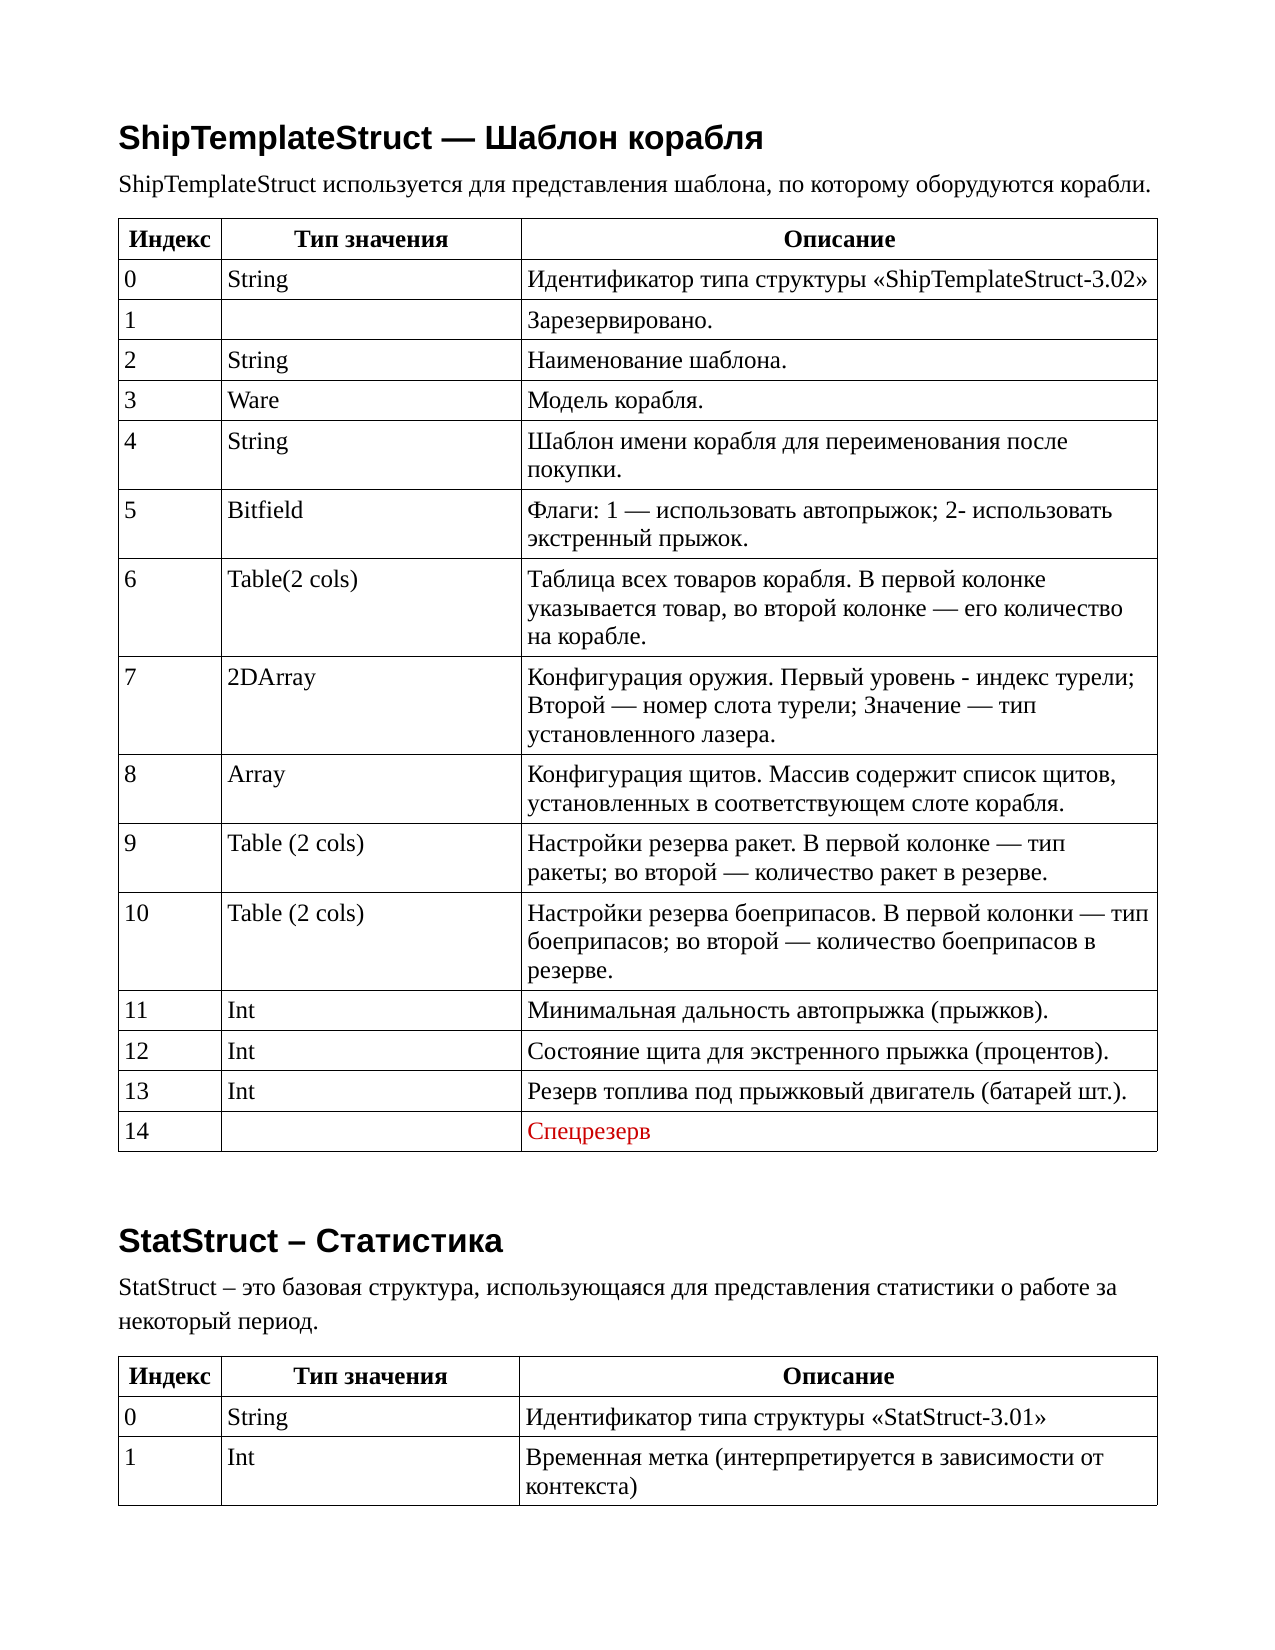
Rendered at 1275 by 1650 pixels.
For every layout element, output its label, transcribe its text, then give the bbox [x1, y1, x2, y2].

table_cell [222, 1112, 521, 1151]
subtitle StatStruct – Статистика [118, 1221, 1157, 1259]
table_cell 9 [119, 824, 221, 892]
table_cell Минимальная дальность автопрыжка (прыжков). [522, 991, 1157, 1030]
table_cell Временная метка (интерпретируется в зависимости от контекста) [520, 1437, 1157, 1505]
table_cell Модель корабля. [522, 381, 1157, 420]
table_cell 0 [119, 260, 221, 299]
table_cell 10 [119, 893, 221, 989]
table_cell Идентификатор типа структуры «ShipTemplateStruct-3.02» [522, 260, 1157, 299]
table_cell 6 [119, 559, 221, 656]
table_cell Конфигурация щитов. Массив содержит список щитов, установленных в соответствующем слоте корабля. [522, 755, 1157, 823]
table_cell Спецрезерв [522, 1112, 1157, 1151]
table_cell 11 [119, 991, 221, 1030]
table_cell 14 [119, 1112, 221, 1151]
table_cell String [222, 421, 521, 489]
table_cell 1 [119, 1437, 221, 1505]
table_cell 2DArray [222, 657, 521, 754]
table_cell String [222, 260, 521, 299]
table_cell Array [222, 755, 521, 823]
table_cell 13 [119, 1071, 221, 1111]
table_cell Таблица всех товаров корабля. В первой колонке указывается товар, во второй колонке — его количество на корабле. [522, 559, 1157, 656]
table_cell Флаги: 1 — использовать автопрыжок; 2- использовать экстренный прыжок. [522, 490, 1157, 558]
table_cell Table(2 cols) [222, 559, 521, 656]
table_cell Ware [222, 381, 521, 420]
table_cell 1 [119, 300, 221, 339]
table_cell Table (2 cols) [222, 893, 521, 989]
table_cell 7 [119, 657, 221, 754]
table_cell 12 [119, 1031, 221, 1070]
table_cell String [222, 1397, 519, 1436]
table_cell Наименование шаблона. [522, 340, 1157, 379]
table_cell Int [222, 991, 521, 1030]
table_header Описание [522, 219, 1157, 259]
table_header Описание [520, 1357, 1157, 1396]
table_header Индекс [119, 1357, 221, 1396]
table_cell Шаблон имени корабля для переименования после покупки. [522, 421, 1157, 489]
table_cell 4 [119, 421, 221, 489]
table_cell 2 [119, 340, 221, 379]
table_cell Int [222, 1071, 521, 1111]
table_cell 8 [119, 755, 221, 823]
table_cell Резерв топлива под прыжковый двигатель (батарей шт.). [522, 1071, 1157, 1111]
table_cell Table (2 cols) [222, 824, 521, 892]
table_cell Состояние щита для экстренного прыжка (процентов). [522, 1031, 1157, 1070]
table_cell Конфигурация оружия. Первый уровень - индекс турели; Второй — номер слота турели; Значение — тип установленного лазера. [522, 657, 1157, 754]
table_cell [222, 300, 521, 339]
table_cell Bitfield [222, 490, 521, 558]
text StatStruct – это базовая структура, использующаяся для представления статистики о работе за некоторый период. [118, 1272, 1157, 1335]
table_cell Зарезервировано. [522, 300, 1157, 339]
text ShipTemplateStruct используется для представления шаблона, по которому оборудуются корабли. [118, 169, 1157, 198]
table_cell 5 [119, 490, 221, 558]
table_cell Int [222, 1031, 521, 1070]
table_cell Int [222, 1437, 519, 1505]
table_cell Настройки резерва ракет. В первой колонке — тип ракеты; во второй — количество ракет в резерве. [522, 824, 1157, 892]
table_header Тип значения [222, 219, 521, 259]
table_cell 0 [119, 1397, 221, 1436]
table_header Индекс [119, 219, 221, 259]
table_cell 3 [119, 381, 221, 420]
table_cell Настройки резерва боеприпасов. В первой колонки — тип боеприпасов; во второй — количество боеприпасов в резерве. [522, 893, 1157, 989]
table_header Тип значения [222, 1357, 519, 1396]
subtitle ShipTemplateStruct — Шаблон корабля [118, 118, 1157, 157]
table_cell Идентификатор типа структуры «StatStruct-3.01» [520, 1397, 1157, 1436]
table_cell String [222, 340, 521, 379]
